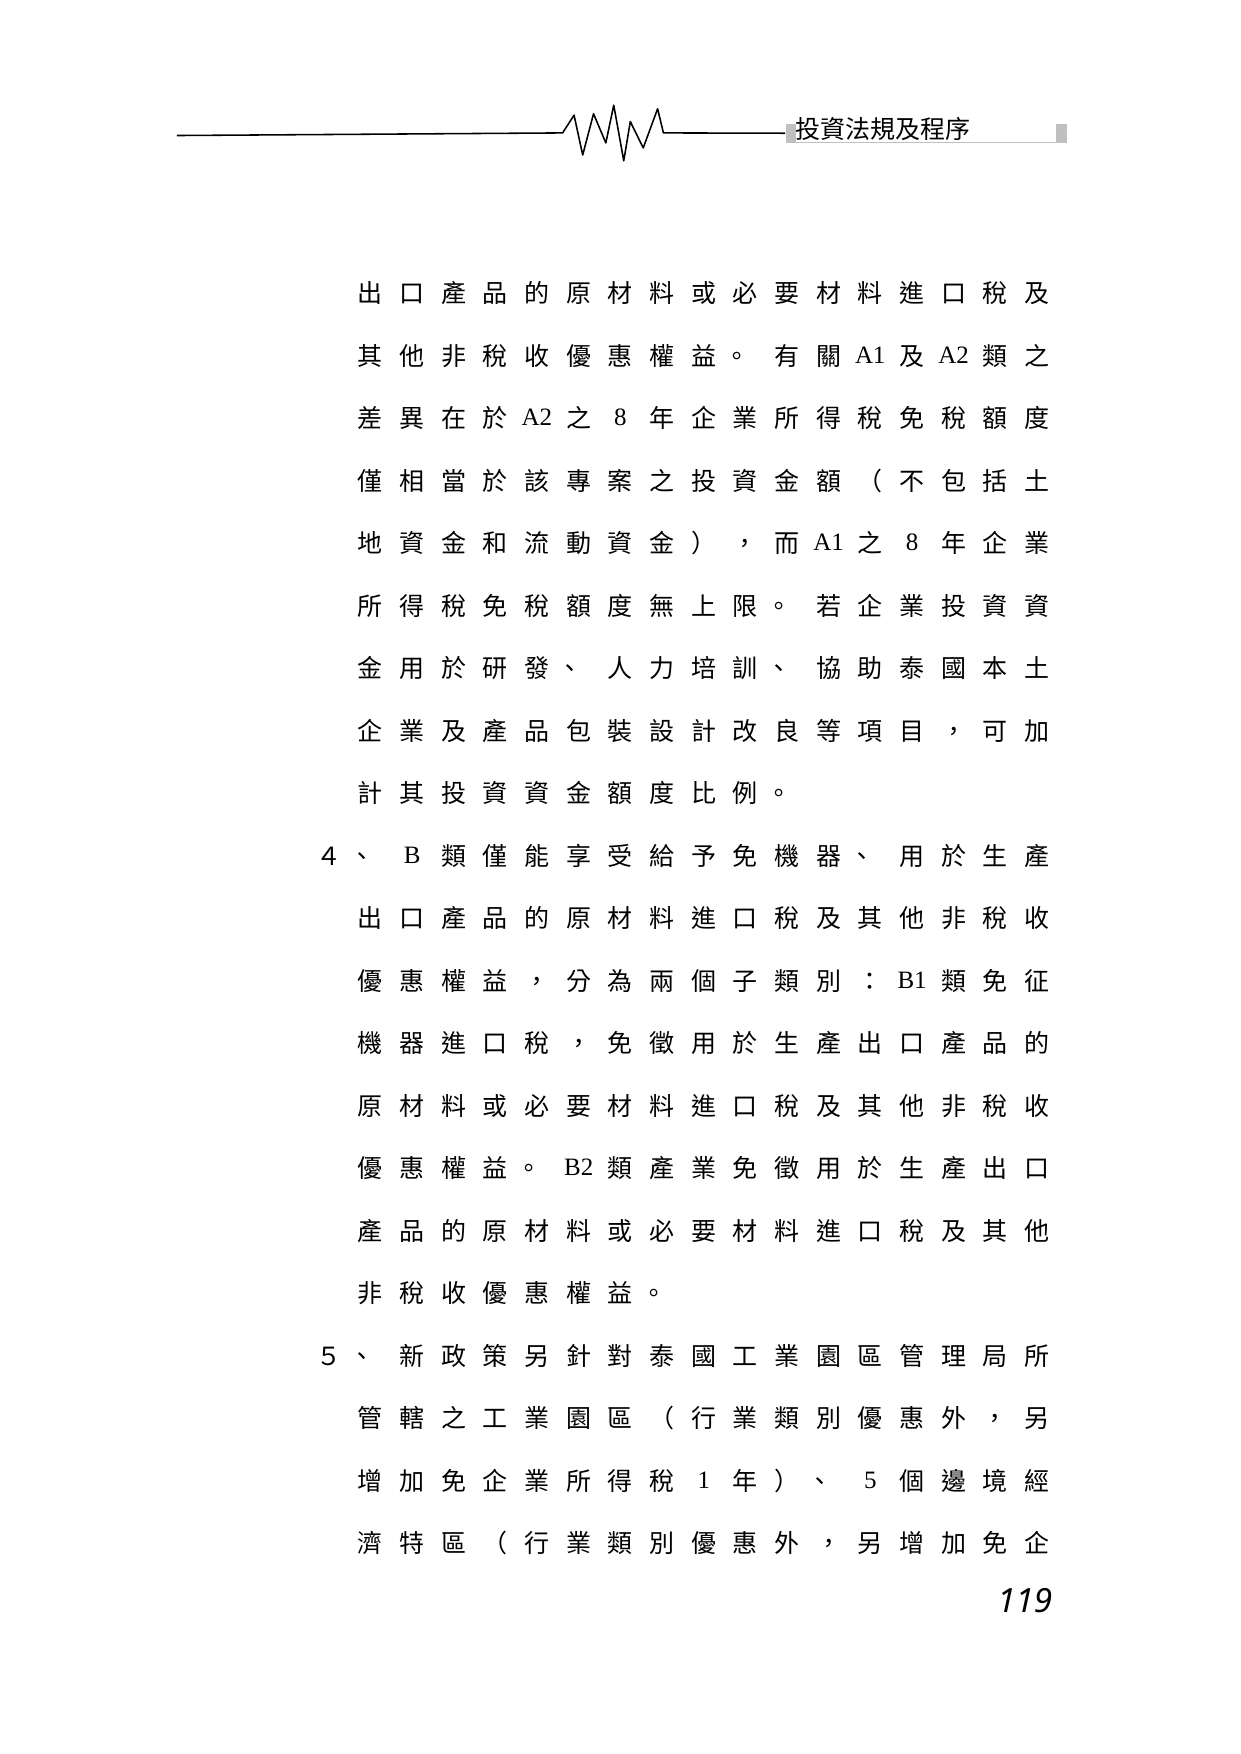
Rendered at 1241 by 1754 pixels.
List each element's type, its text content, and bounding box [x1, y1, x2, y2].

text 出口產品的原材料或必要材料進口稅及其他非稅收優惠權益。有關A1及A2類之差異在於A2之8年企業所得稅免稅額度僅相當於該專案之投資金額（不包括土地資金和流動資金），而A1之8年企業所得稅免稅額度無上限。若企業投資資金用於研發、人力培訓、協助泰國本土企業及產品包裝設計改良等項目，可加計其投資資金額度比例。 [281, 250, 1058, 813]
text ５、新政策另針對泰國工業園區管理局所管轄之工業園區（行業類別優惠外，另增加免企業所得稅1年）、5個邊境經濟特區（行業類別優惠外，另增加免企 [281, 1313, 1058, 1563]
text ４、B類僅能享受給予免機器、用於生產出口產品的原材料進口稅及其他非稅收優惠權益，分為兩個子類別：B1類免征機器進口稅，免徵用於生產出口產品的原材料或必要材料進口稅及其他非稅收優惠權益。B2類產業免徵用於生產出口產品的原材料或必要材料進口稅及其他非稅收優惠權益。 [281, 813, 1058, 1313]
